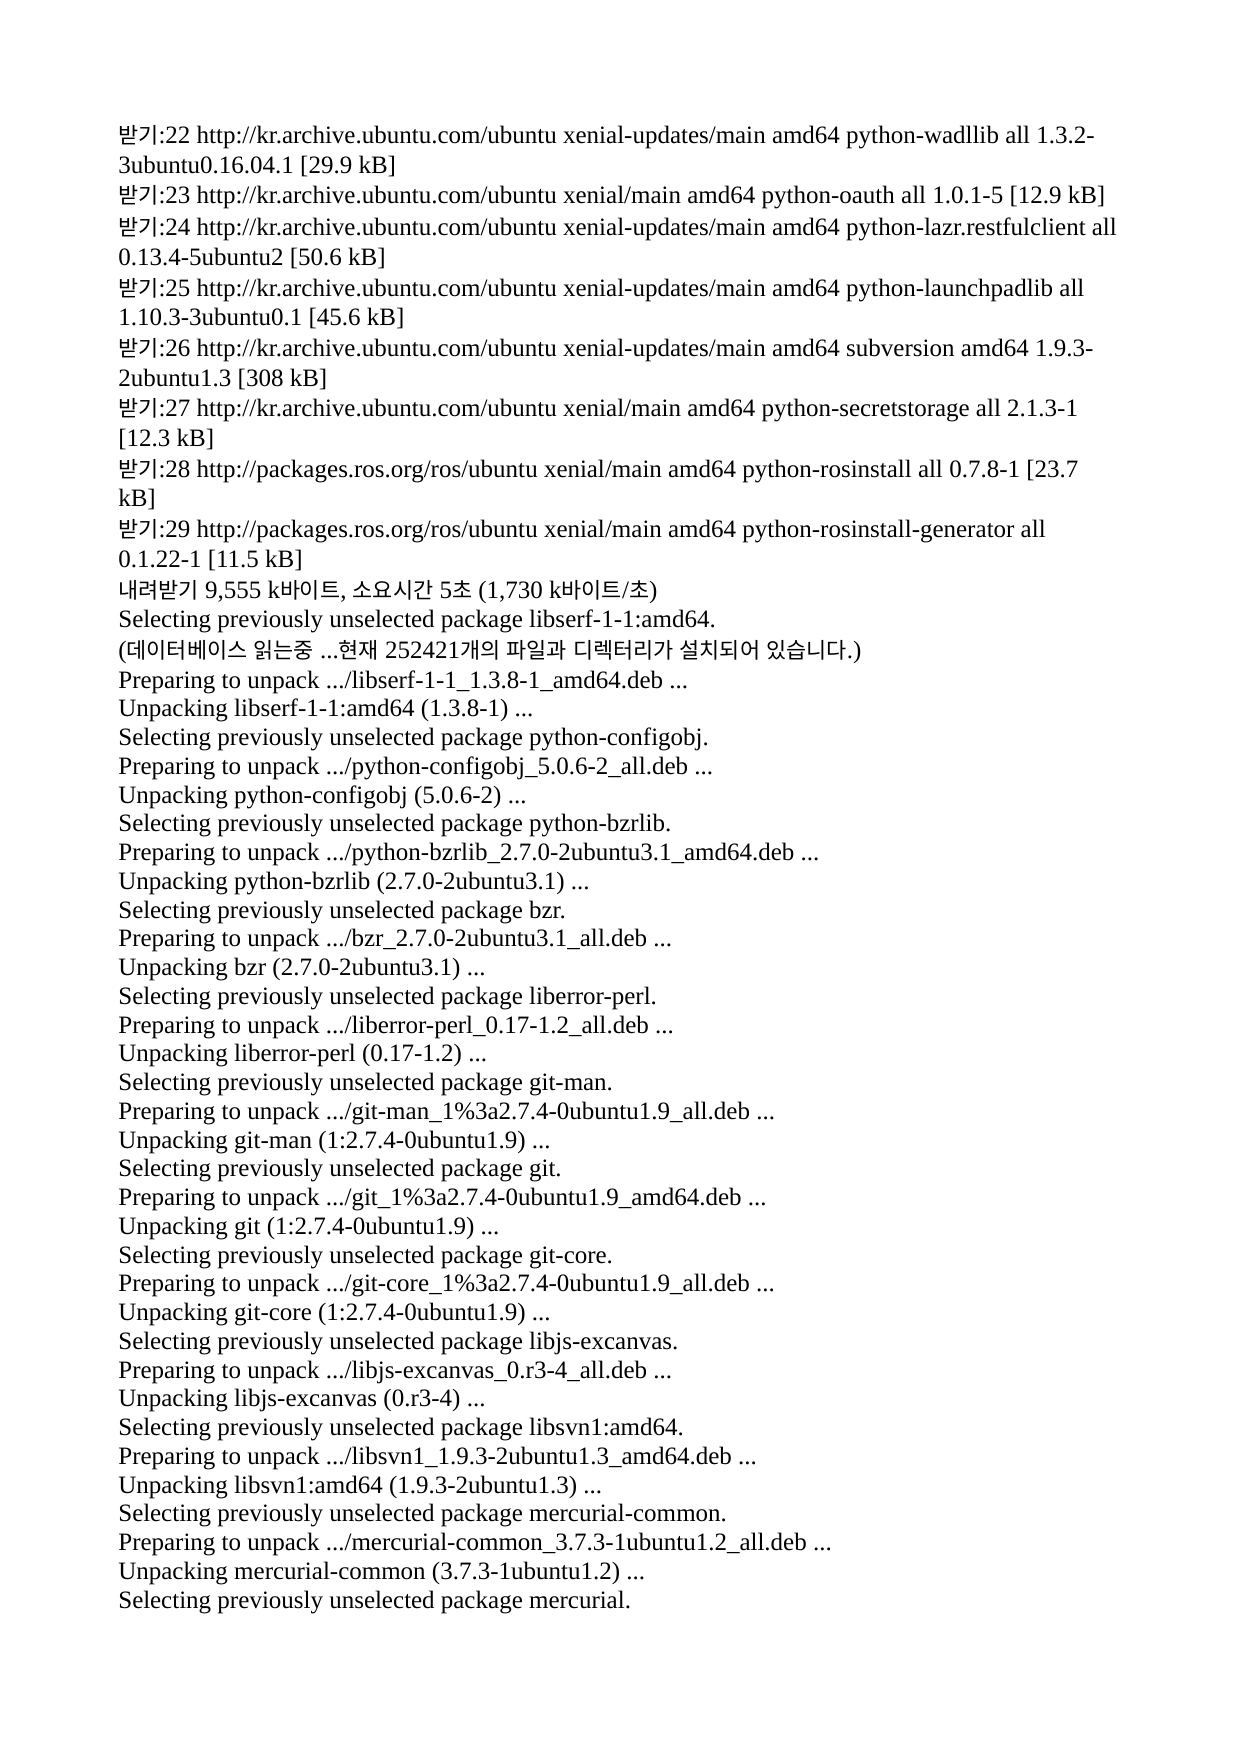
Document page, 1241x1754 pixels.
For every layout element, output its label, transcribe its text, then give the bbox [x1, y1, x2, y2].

text Preparing to unpack .../python-configobj_5.0.6-2_all.deb ... [118, 751, 1122, 780]
text Preparing to unpack .../bzr_2.7.0-2ubuntu3.1_all.deb ... [118, 923, 1122, 952]
text 받기:28 http://packages.ros.org/ros/ubuntu xenial/main amd64 python-rosinstall all 0.7.8-1 [23.7 kB] [118, 452, 1122, 512]
text Preparing to unpack .../mercurial-common_3.7.3-1ubuntu1.2_all.deb ... [118, 1527, 1122, 1556]
text 받기:24 http://kr.archive.ubuntu.com/ubuntu xenial-updates/main amd64 python-lazr.restfulclient all 0.13.4-5ubuntu2 [50.6 kB] [118, 210, 1122, 271]
text 받기:27 http://kr.archive.ubuntu.com/ubuntu xenial/main amd64 python-secretstorage all 2.1.3-1 [12.3 kB] [118, 391, 1122, 452]
text Preparing to unpack .../git-man_1%3a2.7.4-0ubuntu1.9_all.deb ... [118, 1096, 1122, 1125]
text Preparing to unpack .../git_1%3a2.7.4-0ubuntu1.9_amd64.deb ... [118, 1182, 1122, 1211]
text Preparing to unpack .../git-core_1%3a2.7.4-0ubuntu1.9_all.deb ... [118, 1268, 1122, 1297]
text Unpacking libjs-excanvas (0.r3-4) ... [118, 1383, 1122, 1412]
text Unpacking python-bzrlib (2.7.0-2ubuntu3.1) ... [118, 866, 1122, 895]
text 받기:22 http://kr.archive.ubuntu.com/ubuntu xenial-updates/main amd64 python-wadllib all 1.3.2-3ubuntu0.16.04.1 [29.9 kB] [118, 118, 1122, 178]
text Unpacking libsvn1:amd64 (1.9.3-2ubuntu1.3) ... [118, 1470, 1122, 1498]
text 내려받기 9,555 k바이트, 소요시간 5초 (1,730 k바이트/초) [118, 573, 1122, 604]
text Unpacking git-core (1:2.7.4-0ubuntu1.9) ... [118, 1297, 1122, 1326]
text 받기:25 http://kr.archive.ubuntu.com/ubuntu xenial-updates/main amd64 python-launchpadlib all 1.10.3-3ubuntu0.1 [45.6 kB] [118, 271, 1122, 331]
text Preparing to unpack .../libsvn1_1.9.3-2ubuntu1.3_amd64.deb ... [118, 1441, 1122, 1470]
text Unpacking git-man (1:2.7.4-0ubuntu1.9) ... [118, 1125, 1122, 1153]
text 받기:23 http://kr.archive.ubuntu.com/ubuntu xenial/main amd64 python-oauth all 1.0.1-5 [12.9 kB] [118, 178, 1122, 210]
text Selecting previously unselected package git-core. [118, 1240, 1122, 1268]
text Unpacking bzr (2.7.0-2ubuntu3.1) ... [118, 952, 1122, 981]
text Unpacking python-configobj (5.0.6-2) ... [118, 780, 1122, 808]
text Selecting previously unselected package mercurial-common. [118, 1498, 1122, 1527]
text Selecting previously unselected package libsvn1:amd64. [118, 1412, 1122, 1441]
text Preparing to unpack .../liberror-perl_0.17-1.2_all.deb ... [118, 1010, 1122, 1038]
text Unpacking liberror-perl (0.17-1.2) ... [118, 1038, 1122, 1067]
text Selecting previously unselected package mercurial. [118, 1585, 1122, 1613]
text Preparing to unpack .../libjs-excanvas_0.r3-4_all.deb ... [118, 1355, 1122, 1383]
text Selecting previously unselected package bzr. [118, 895, 1122, 923]
text Selecting previously unselected package libjs-excanvas. [118, 1326, 1122, 1355]
text Selecting previously unselected package python-configobj. [118, 722, 1122, 751]
text Unpacking git (1:2.7.4-0ubuntu1.9) ... [118, 1211, 1122, 1240]
text (데이터베이스 읽는중 ...현재 252421개의 파일과 디렉터리가 설치되어 있습니다.) [118, 633, 1122, 665]
text Unpacking mercurial-common (3.7.3-1ubuntu1.2) ... [118, 1556, 1122, 1585]
text 받기:29 http://packages.ros.org/ros/ubuntu xenial/main amd64 python-rosinstall-generator all 0.1.22-1 [11.5 kB] [118, 512, 1122, 573]
text Selecting previously unselected package git-man. [118, 1067, 1122, 1096]
text Preparing to unpack .../python-bzrlib_2.7.0-2ubuntu3.1_amd64.deb ... [118, 837, 1122, 866]
text Unpacking libserf-1-1:amd64 (1.3.8-1) ... [118, 693, 1122, 722]
text Selecting previously unselected package libserf-1-1:amd64. [118, 604, 1122, 633]
text Selecting previously unselected package liberror-perl. [118, 981, 1122, 1010]
text 받기:26 http://kr.archive.ubuntu.com/ubuntu xenial-updates/main amd64 subversion amd64 1.9.3-2ubuntu1.3 [308 kB] [118, 331, 1122, 391]
text Preparing to unpack .../libserf-1-1_1.3.8-1_amd64.deb ... [118, 665, 1122, 693]
text Selecting previously unselected package python-bzrlib. [118, 808, 1122, 837]
text Selecting previously unselected package git. [118, 1153, 1122, 1182]
